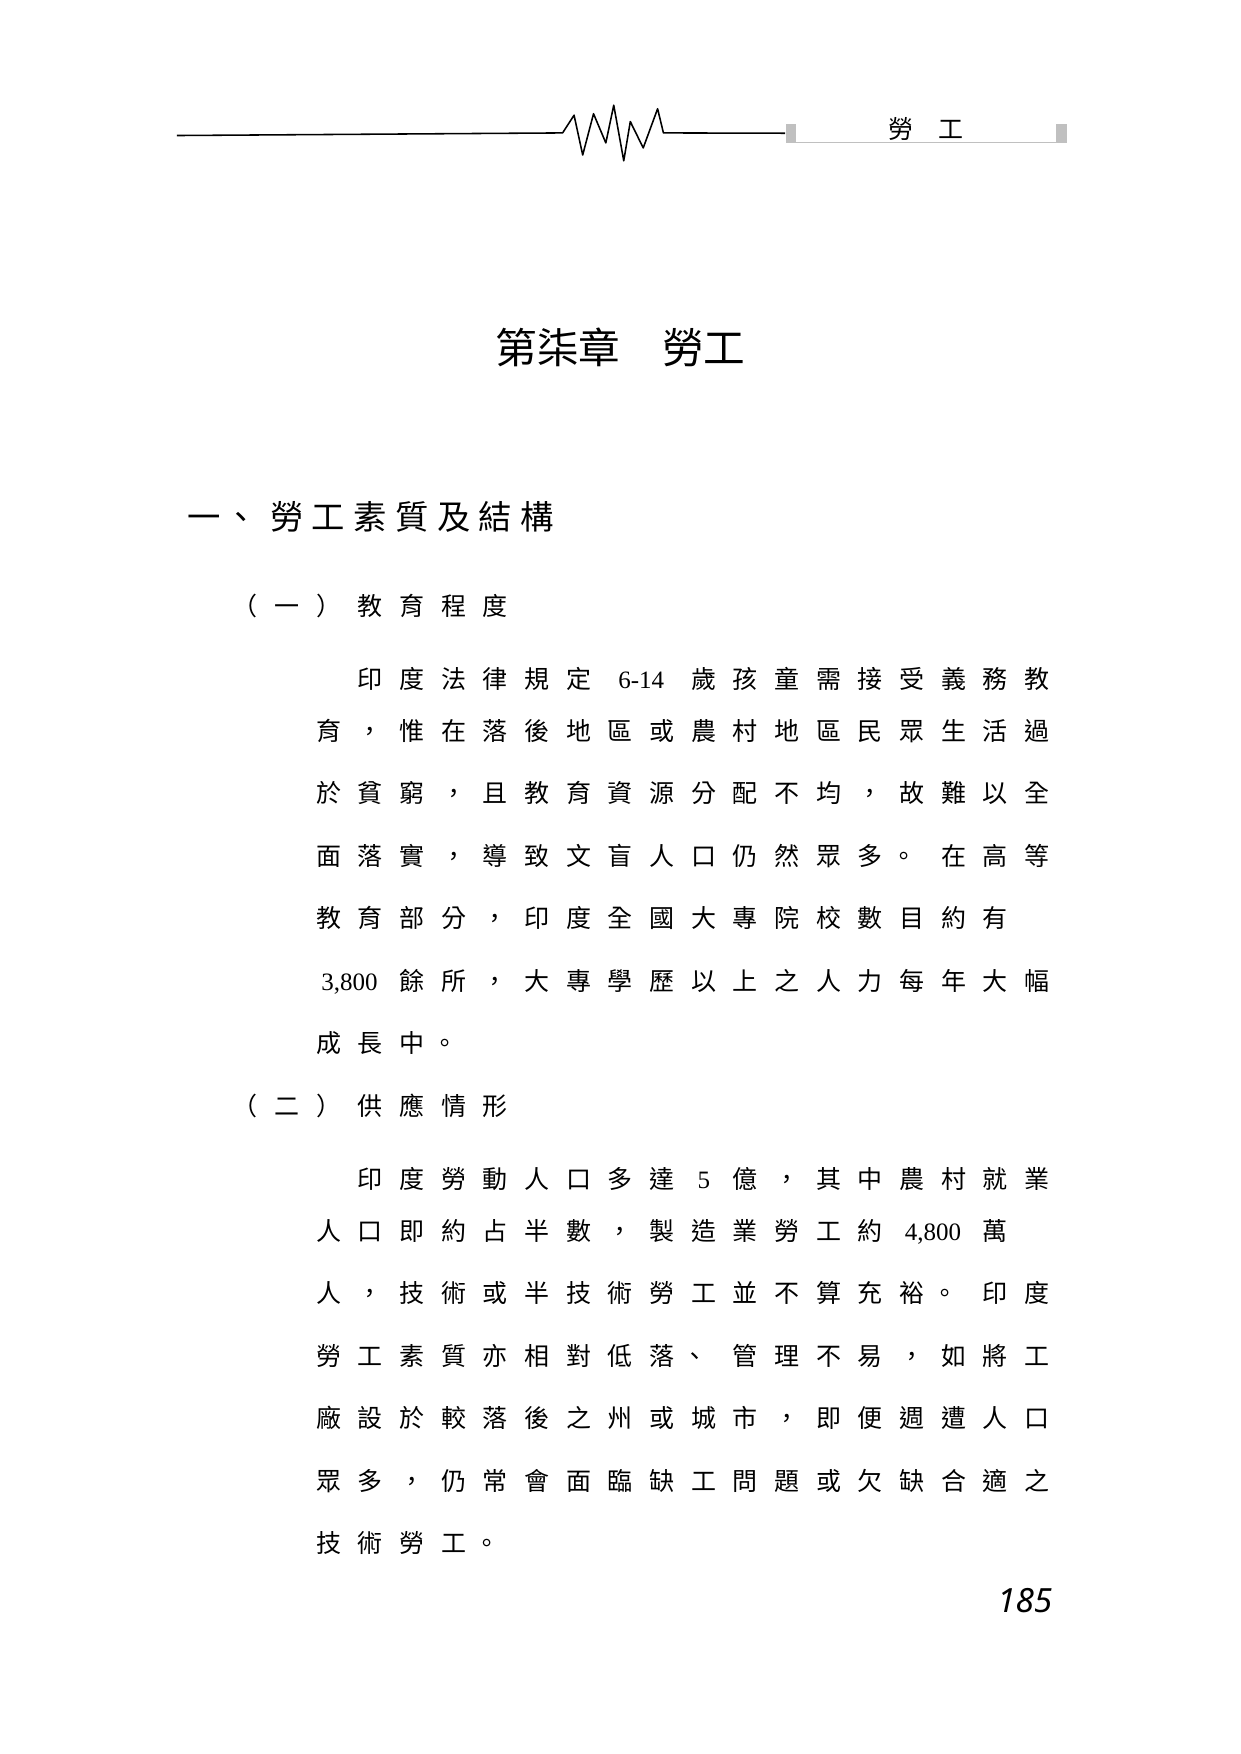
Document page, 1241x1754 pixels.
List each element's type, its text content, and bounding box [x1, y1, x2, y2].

text （一）教育程度 [207, 563, 1058, 625]
text 一、勞工素質及結構 [183, 473, 1058, 536]
text 第柒章 勞工 [183, 304, 1058, 366]
text 印度勞動人口多達5億，其中農村就業人口即約占半數，製造業勞工約4,800萬人，技術或半技術勞工並不算充裕。印度勞工素質亦相對低落、管理不易，如將工廠設於較落後之州或城市，即便週遭人口眾多，仍常會面臨缺工問題或欠缺合適之技術勞工。 [281, 1125, 1058, 1563]
text （二）供應情形 [207, 1063, 1058, 1125]
text 印度法律規定6-14歲孩童需接受義務教育，惟在落後地區或農村地區民眾生活過於貧窮，且教育資源分配不均，故難以全面落實，導致文盲人口仍然眾多。在高等教育部分，印度全國大專院校數目約有3,800餘所，大專學歷以上之人力每年大幅成長中。 [281, 625, 1058, 1063]
